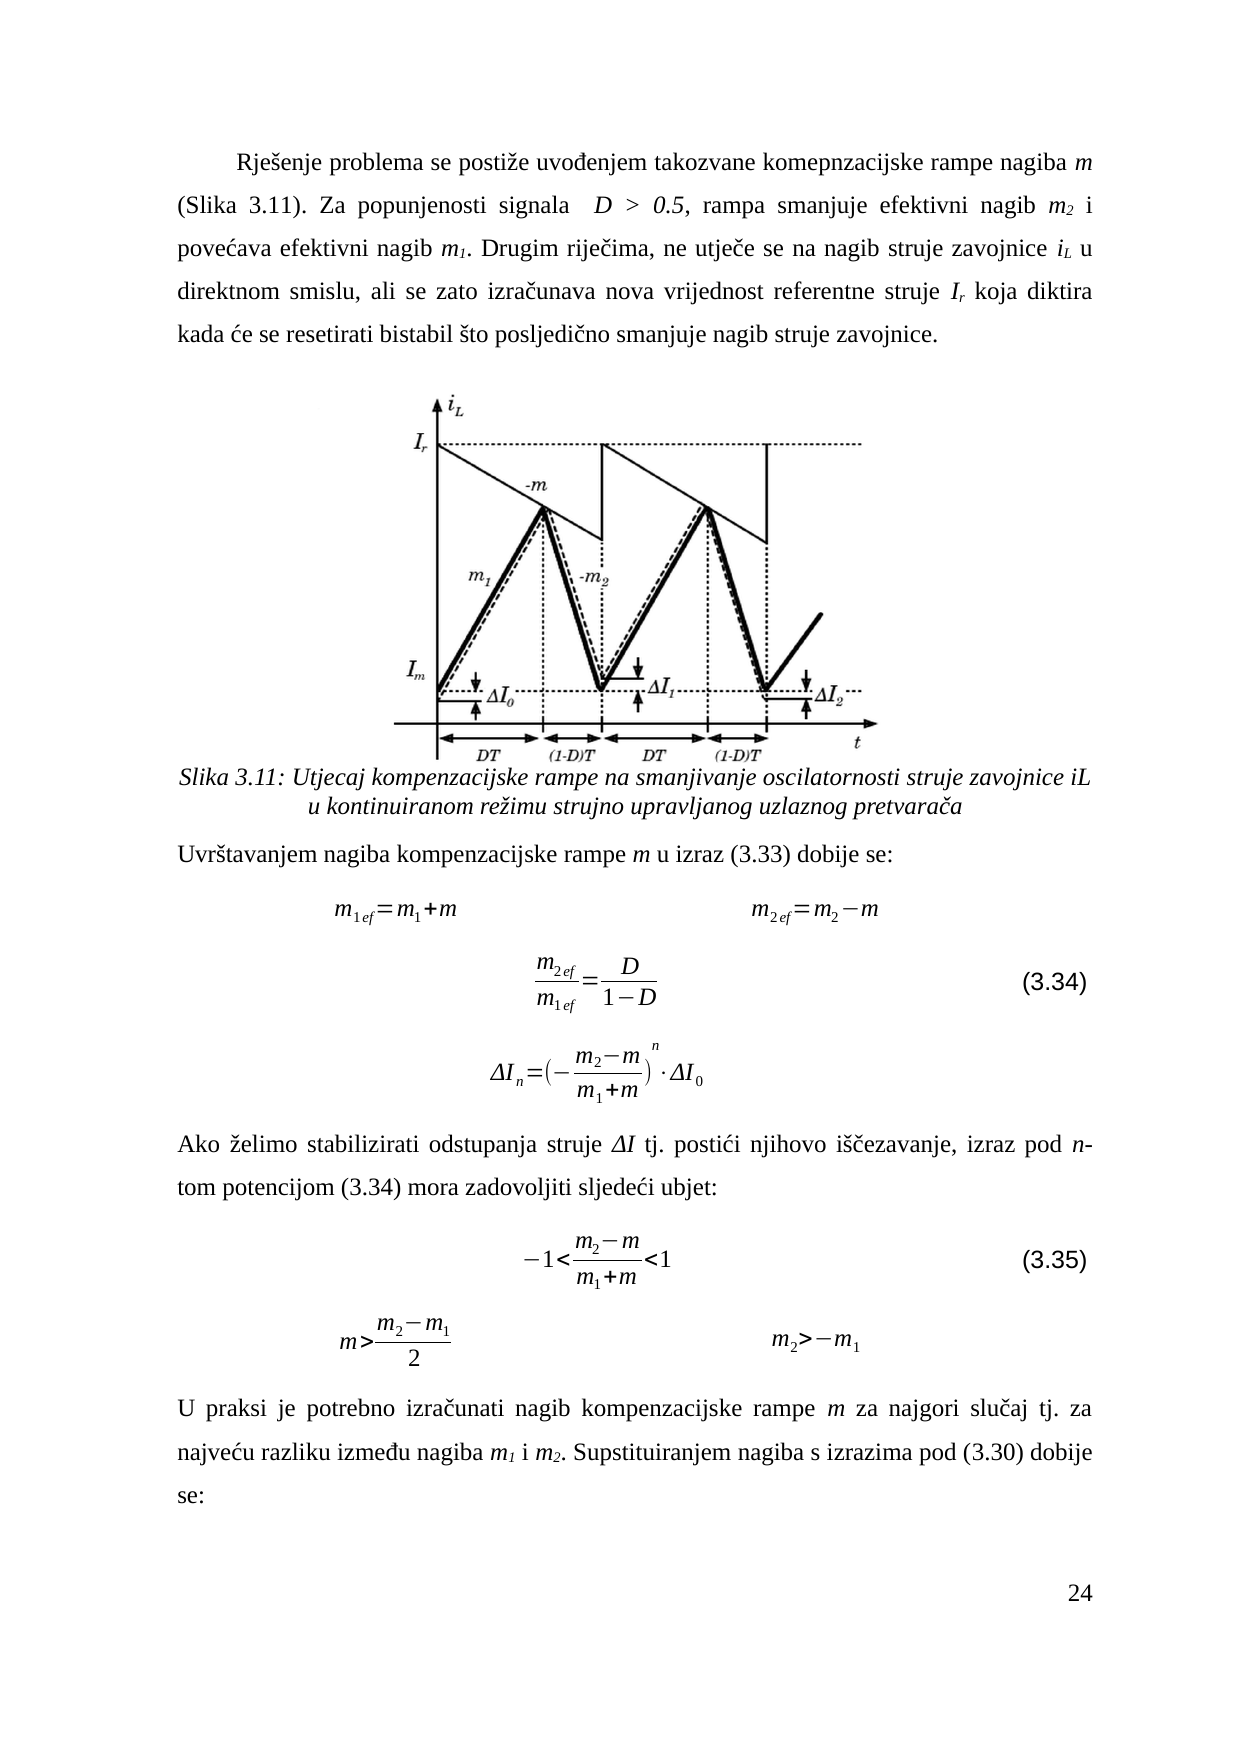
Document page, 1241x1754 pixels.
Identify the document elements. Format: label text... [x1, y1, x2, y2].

table_cell (3.34) [1015, 936, 1093, 1031]
text Slika 3.11: Utjecaj kompenzacijske rampe na smanjivanje oscilatornosti struje zavojnice iL u kontinuiranom režimu strujno upravljanog uzlaznog pretvarača [177, 763, 1093, 820]
text Ako želimo stabilizirati odstupanja struje ΔI tj. postići njihovo iščezavanje, izraz pod n-tom potencijom (3.34) mora zadovoljiti sljedeći ubjet: [177, 1129, 1093, 1201]
table_header (3.35) [1016, 1221, 1093, 1303]
text Rješenje problema se postiže uvođenjem takozvane komepnzacijske rampe nagiba m (Slika 3.11). Za popunjenosti signala D > 0.5, rampa smanjuje efektivni nagib m2 i povećava efektivni nagib m1. Drugim riječima, ne utječe se na nagib struje zavojnice iL u direktnom smislu, ali se zato izračunava nova vrijednost referentne struje Ir koja diktira kada će se resetirati bistabil što posljedično smanjuje nagib struje zavojnice. [177, 147, 1093, 348]
table_cell [1015, 1031, 1093, 1117]
table_cell [177, 1031, 1015, 1117]
text [177, 381, 1093, 393]
table_cell [177, 1303, 615, 1381]
table_cell [615, 1303, 1016, 1381]
table_header [615, 889, 1015, 936]
text U praksi je potrebno izračunati nagib kompenzacijske rampe m za najgori slučaj tj. za najveću razliku između nagiba m1 i m2. Supstituiranjem nagiba s izrazima pod (3.30) dobije se: [177, 1393, 1093, 1508]
table_cell [1016, 1303, 1093, 1381]
table_header [177, 889, 615, 936]
table_header [177, 1221, 1016, 1303]
table_header [1015, 889, 1093, 936]
table_cell [177, 936, 1015, 1031]
picture [306, 393, 964, 763]
text Uvrštavanjem nagiba kompenzacijske rampe m u izraz (3.33) dobije se: [177, 820, 1093, 868]
